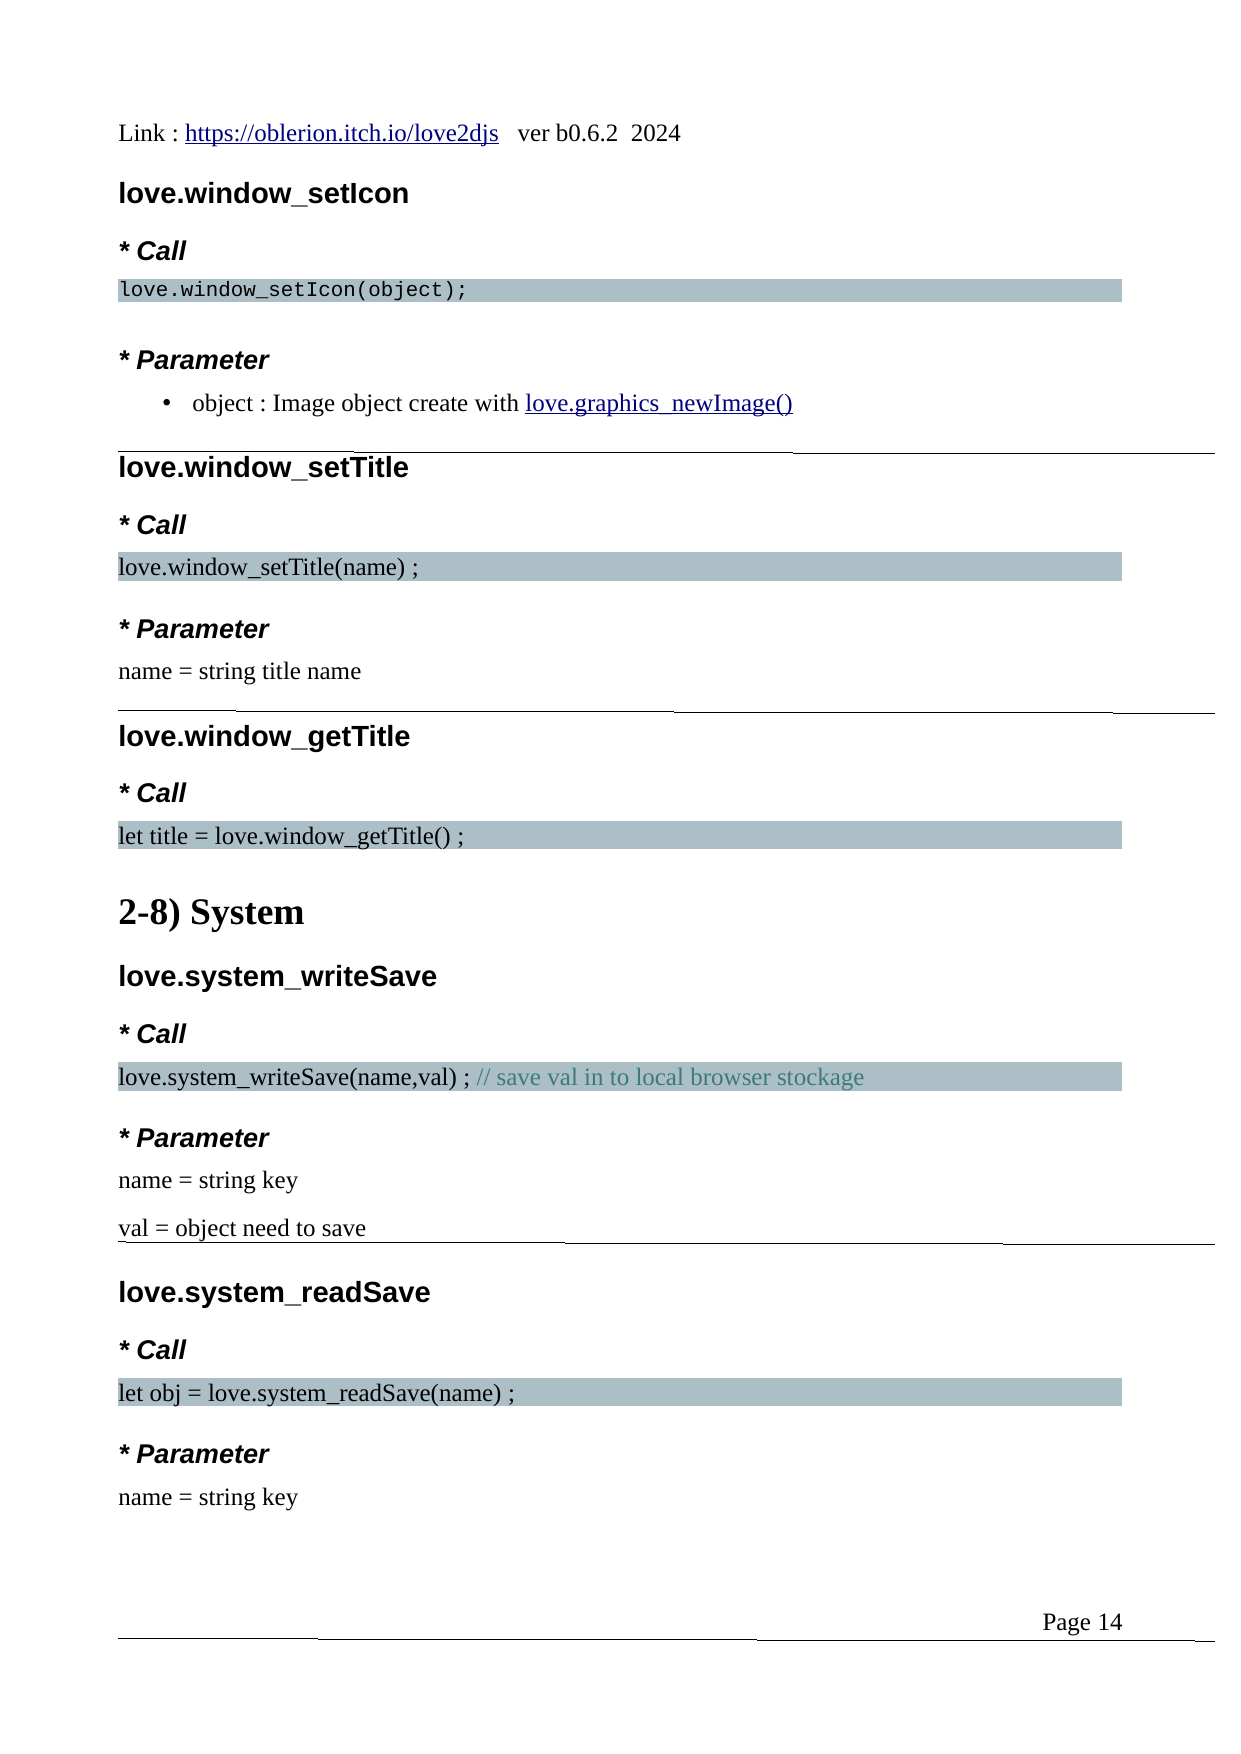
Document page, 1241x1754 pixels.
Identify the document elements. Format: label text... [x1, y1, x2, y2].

subtitle love.system_writeSave [118, 959, 1122, 993]
subtitle love.system_readSave [118, 1275, 1122, 1309]
subtitle * Call [118, 235, 1122, 266]
list object : Image object create with love.graphics_newImage() [162, 388, 1122, 417]
subtitle * Parameter [118, 1438, 1122, 1469]
subtitle * Parameter [118, 344, 1122, 376]
subtitle * Call [118, 509, 1122, 540]
subtitle * Parameter [118, 1122, 1122, 1153]
subtitle * Call [118, 1334, 1122, 1365]
text let obj = love.system_readSave(name) ; [118, 1378, 1122, 1406]
subtitle love.window_getTitle [118, 718, 1122, 752]
subtitle 2-8) System [118, 889, 1122, 932]
text let title = love.window_getTitle() ; [118, 821, 1122, 849]
subtitle love.window_setIcon [118, 176, 1122, 210]
text name = string key [118, 1166, 1122, 1194]
text name = string title name [118, 656, 1122, 685]
subtitle love.window_setTitle [118, 450, 1122, 484]
subtitle * Parameter [118, 613, 1122, 644]
text name = string key [118, 1482, 1122, 1510]
text val = object need to save [118, 1213, 1122, 1242]
text love.system_writeSave(name,val) ; // save val in to local browser stockage [118, 1062, 1122, 1091]
text love.window_setTitle(name) ; [118, 552, 1122, 581]
text love.window_setIcon(object); [118, 279, 1122, 302]
subtitle * Call [118, 777, 1122, 808]
subtitle * Call [118, 1018, 1122, 1049]
